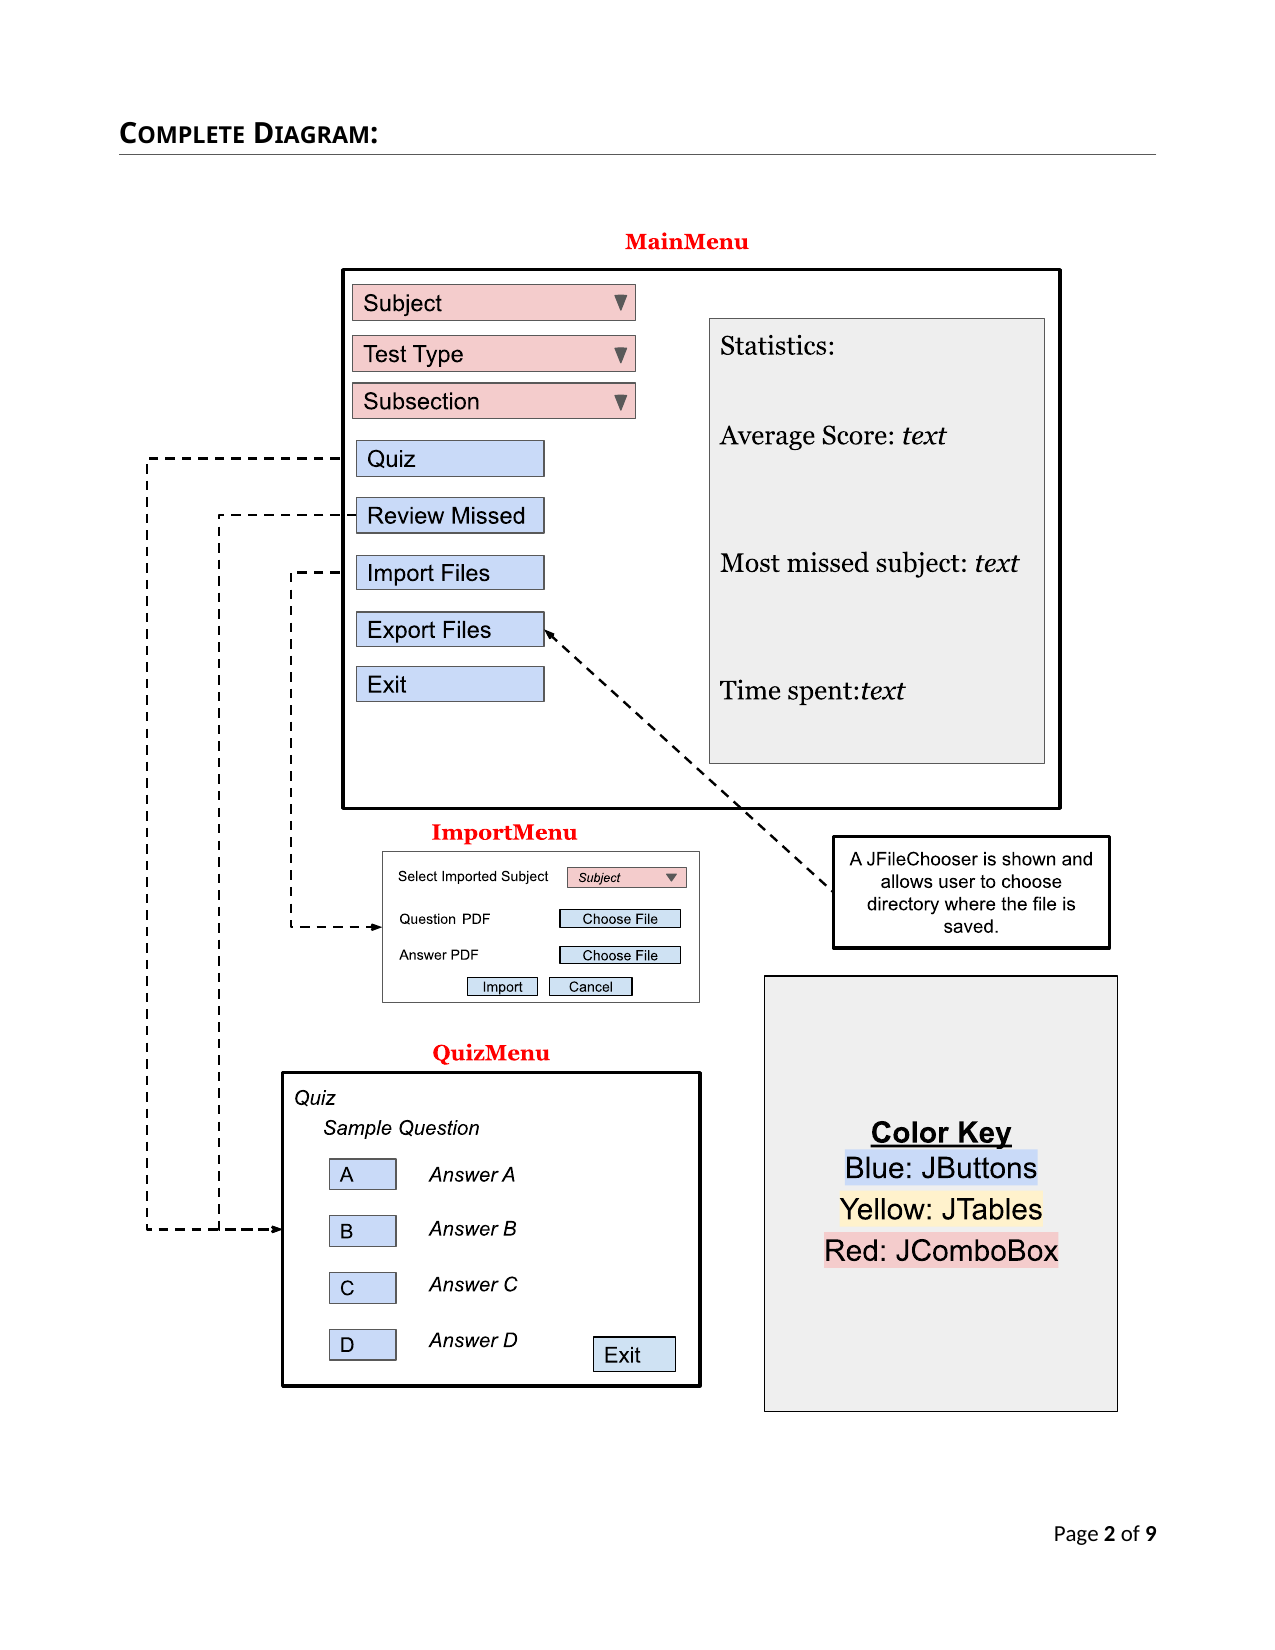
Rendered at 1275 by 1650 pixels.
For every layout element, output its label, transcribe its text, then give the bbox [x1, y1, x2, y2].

subtitle Complete Diagram: [118, 112, 1156, 155]
